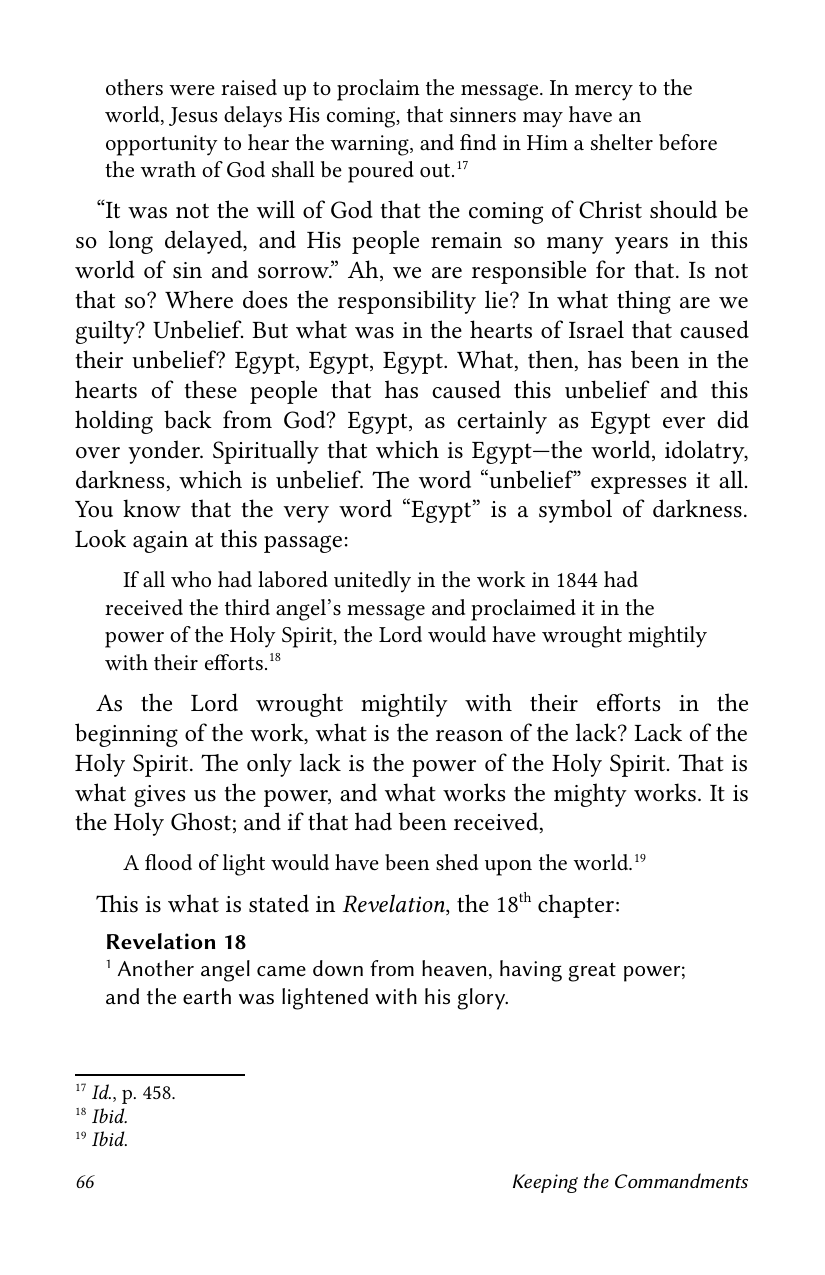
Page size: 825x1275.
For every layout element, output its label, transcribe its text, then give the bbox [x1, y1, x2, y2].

text others were raised up to proclaim the message. In mercy to the world, Jesus delays His coming, that sinners may have an opportunity to hear the warning, and find in Him a shelter before the wrath of God shall be poured out. [105, 75, 720, 183]
text Id., p. 458. [75, 1081, 750, 1104]
text As the Lord wrought mightily with their efforts in the beginning of the work, what is the reason of the lack? Lack of the Holy Spirit. The only lack is the power of the Holy Spirit. That is what gives us the power, and what works the mighty works. It is the Holy Ghost; and if that had been received, [75, 689, 750, 837]
text Revelation 18 [105, 928, 750, 955]
text Ibid. [75, 1128, 750, 1152]
text This is what is stated in Revelation, the 18th chapter: [75, 890, 750, 918]
text “It was not the will of God that the coming of Christ should be so long delayed, and His people remain so many years in this world of sin and sorrow.” Ah, we are responsible for that. Is not that so? Where does the responsibility lie? In what thing are we guilty? Unbelief. But what was in the hearts of Israel that caused their unbelief? Egypt, Egypt, Egypt. What, then, has been in the hearts of these people that has caused this unbelief and this holding back from God? Egypt, as certainly as Egypt ever did over yonder. Spiritually that which is Egypt—the world, idolatry, darkness, which is unbelief. The word “unbelief” expresses it all. You know that the very word “Egypt” is a symbol of darkness. Look again at this passage: [75, 197, 750, 554]
text Ibid. [75, 1104, 750, 1128]
text If all who had labored unitedly in the work in 1844 had received the third angel’s message and proclaimed it in the power of the Holy Spirit, the Lord would have wrought mightily with their efforts. [105, 567, 720, 676]
text A flood of light would have been shed upon the world. [105, 850, 720, 876]
text 1 Another angel came down from heaven, having great power; and the earth was lightened with his glory. [105, 956, 720, 1010]
